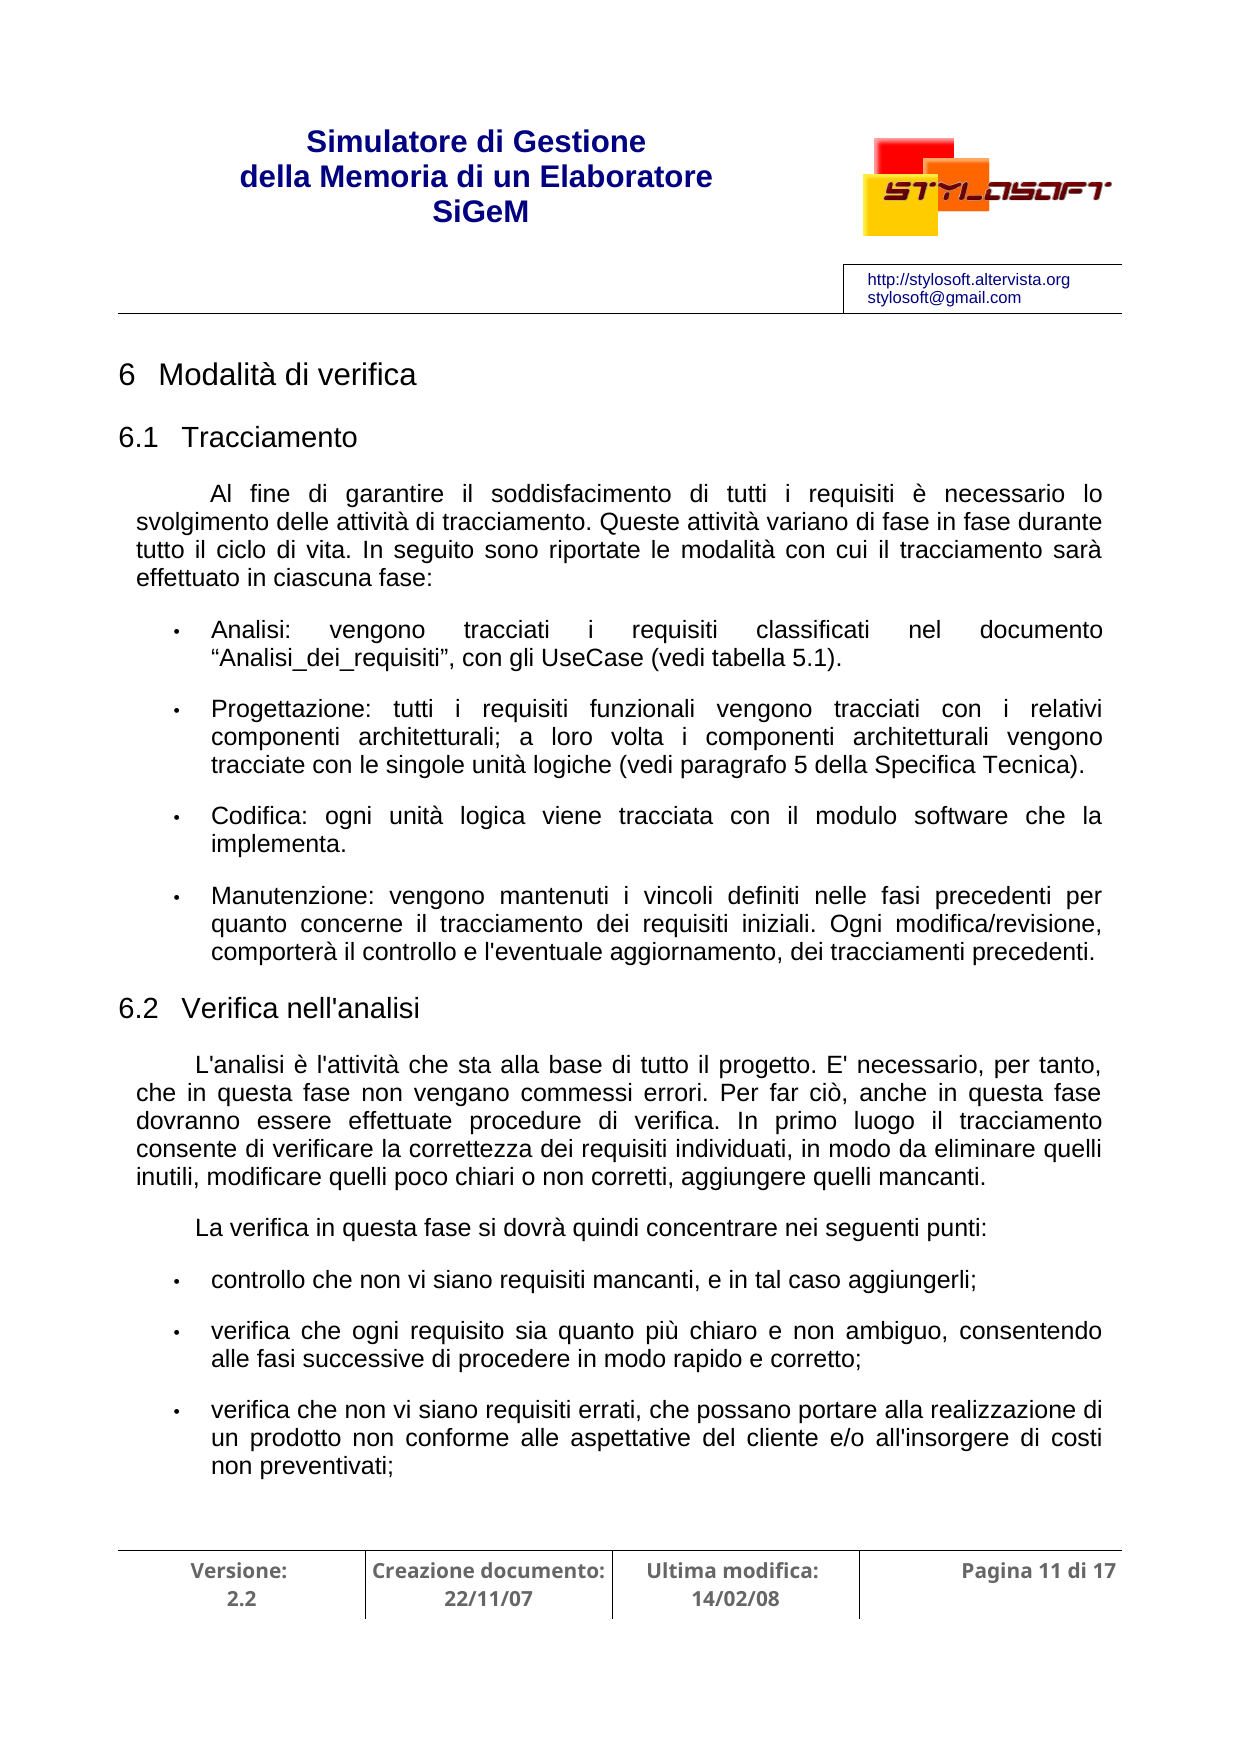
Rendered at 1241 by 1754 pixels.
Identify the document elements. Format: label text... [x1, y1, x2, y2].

list Manutenzione: vengono mantenuti i vincoli definiti nelle fasi precedenti per quanto concerne il tracciamento dei requisiti iniziali. Ogni modifica/revisione, comporterà il controllo e l'eventuale aggiornamento, dei tracciamenti precedenti. [173, 881, 1104, 965]
text La verifica in questa fase si dovrà quindi concentrare nei seguenti punti: [136, 1214, 1104, 1242]
list verifica che ogni requisito sia quanto più chiaro e non ambiguo, consentendo alle fasi successive di procedere in modo rapido e corretto; [173, 1317, 1104, 1373]
subtitle Verifica nell'analisi [118, 992, 1122, 1024]
subtitle Tracciamento [118, 421, 1122, 454]
picture [848, 123, 1117, 247]
list Codifica: ogni unità logica viene tracciata con il modulo software che la implementa. [173, 802, 1104, 858]
text Al fine di garantire il soddisfacimento di tutti i requisiti è necessario lo svolgimento delle attività di tracciamento. Queste attività variano di fase in fase durante tutto il ciclo di vita. In seguito sono riportate le modalità con cui il tracciamento sarà effettuato in ciascuna fase: [136, 480, 1104, 592]
list verifica che non vi siano requisiti errati, che possano portare alla realizzazione di un prodotto non conforme alle aspettative del cliente e/o all'insorgere di costi non preventivati; [173, 1396, 1104, 1480]
list Progettazione: tutti i requisiti funzionali vengono tracciati con i relativi componenti architetturali; a loro volta i componenti architetturali vengono tracciate con le singole unità logiche (vedi paragrafo 5 della Specifica Tecnica). [173, 695, 1104, 778]
list Analisi: vengono tracciati i requisiti classificati nel documento “Analisi_dei_requisiti”, con gli UseCase (vedi tabella 5.1). [173, 615, 1104, 671]
list controllo che non vi siano requisiti mancanti, e in tal caso aggiungerli; [173, 1266, 1104, 1293]
text L'analisi è l'attività che sta alla base di tutto il progetto. E' necessario, per tanto, che in questa fase non vengano commessi errori. Per far ciò, anche in questa fase dovranno essere effettuate procedure di verifica. In primo luogo il tracciamento consente di verificare la correttezza dei requisiti individuati, in modo da eliminare quelli inutili, modificare quelli poco chiari o non corretti, aggiungere quelli mancanti. [136, 1051, 1104, 1191]
subtitle Modalità di verifica [118, 357, 1122, 391]
